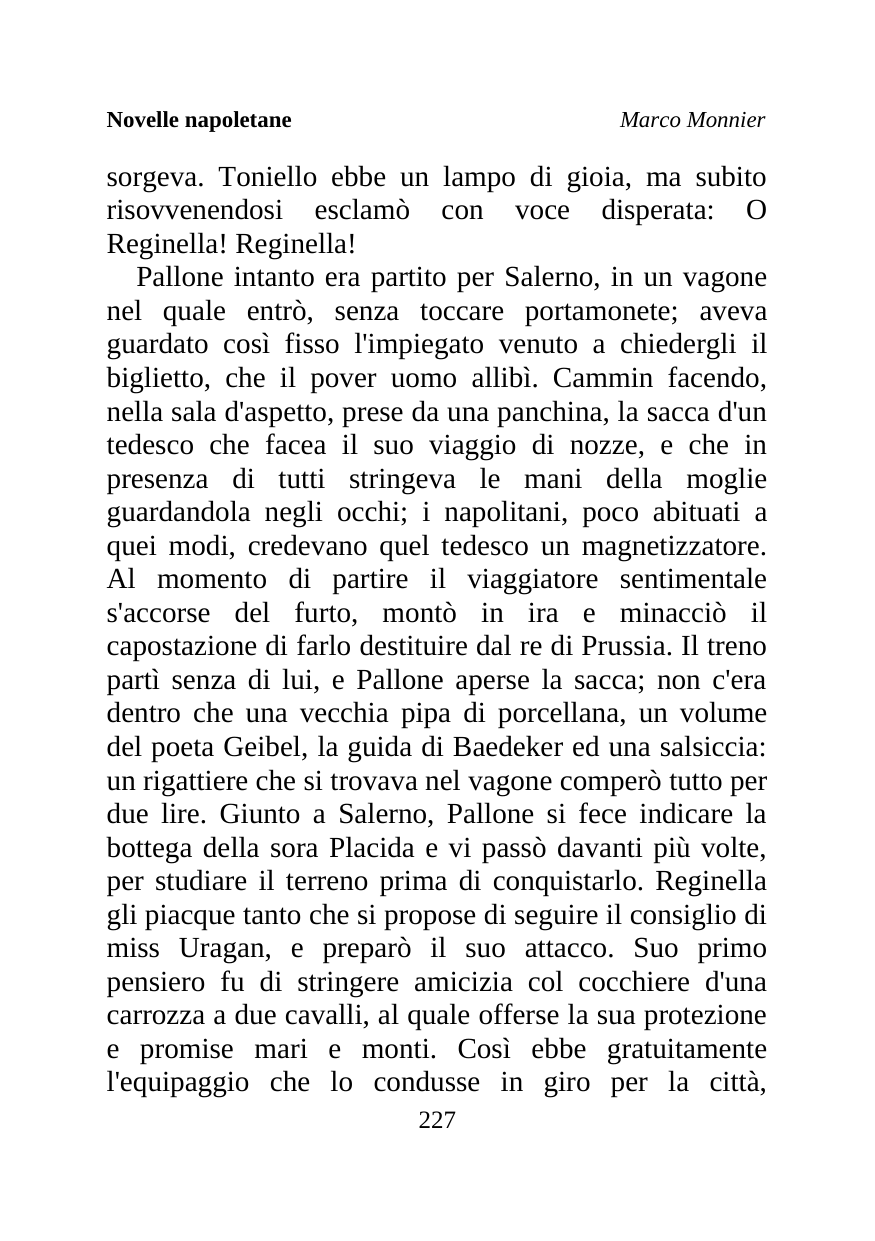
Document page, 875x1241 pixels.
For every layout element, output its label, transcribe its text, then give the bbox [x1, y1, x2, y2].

text sorgeva. Toniello ebbe un lampo di gioia, ma subito risovvenendosi esclamò con voce disperata: O Reginella! Reginella! [106, 159, 768, 259]
text Pallone intanto era partito per Salerno, in un vagone nel quale entrò, senza toccare portamonete; aveva guardato così fisso l'impiegato venuto a chiedergli il biglietto, che il pover uomo allibì. Cammin facendo, nella sala d'aspetto, prese da una panchina, la sacca d'un tedesco che facea il suo viaggio di nozze, e che in presenza di tutti stringeva le mani della moglie guardandola negli occhi; i napolitani, poco abituati a quei modi, credevano quel tedesco un magnetizzatore. Al momento di partire il viaggiatore sentimentale s'accorse del furto, montò in ira e minacciò il capostazione di farlo destituire dal re di Prussia. Il treno partì senza di lui, e Pallone aperse la sacca; non c'era dentro che una vecchia pipa di porcellana, un volume del poeta Geibel, la guida di Baedeker ed una salsiccia: un rigattiere che si trovava nel vagone comperò tutto per due lire. Giunto a Salerno, Pallone si fece indicare la bottega della sora Placida e vi passò davanti più volte, per studiare il terreno prima di conquistarlo. Reginella gli piacque tanto che si propose di seguire il consiglio di miss Uragan, e preparò il suo attacco. Suo primo pensiero fu di stringere amicizia col cocchiere d'una carrozza a due cavalli, al quale offerse la sua protezione e promise mari e monti. Così ebbe gratuitamente l'equipaggio che lo condusse in giro per la città, [106, 259, 768, 1098]
